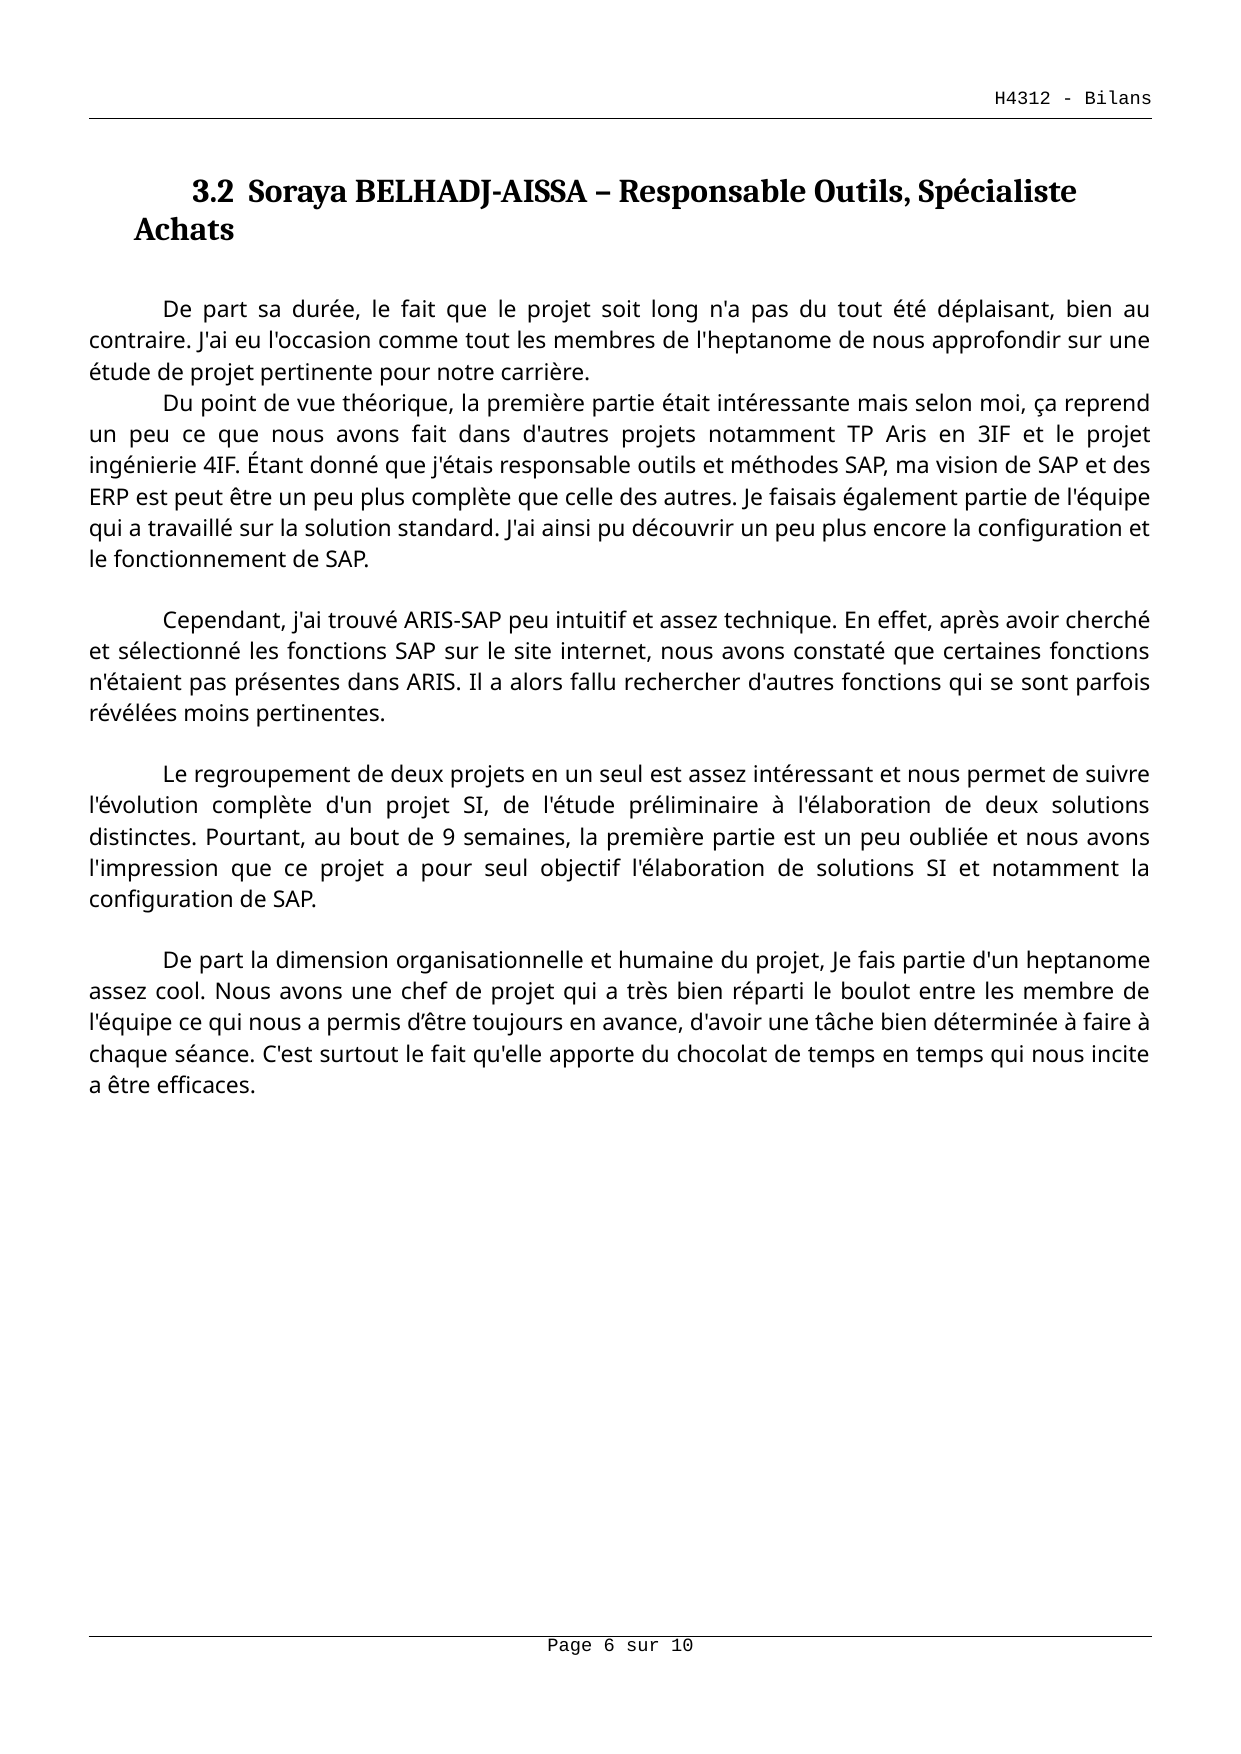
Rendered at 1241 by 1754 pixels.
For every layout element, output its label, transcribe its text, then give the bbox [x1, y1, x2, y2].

subtitle Soraya BELHADJ-AISSA – Responsable Outils, Spécialiste Achats [133, 172, 1152, 249]
text Le regroupement de deux projets en un seul est assez intéressant et nous permet de suivre l'évolution complète d'un projet SI, de l'étude préliminaire à l'élaboration de deux solutions distinctes. Pourtant, au bout de 9 semaines, la première partie est un peu oubliée et nous avons l'impression que ce projet a pour seul objectif l'élaboration de solutions SI et notamment la configuration de SAP. [88, 758, 1152, 914]
text De part la dimension organisationnelle et humaine du projet, Je fais partie d'un heptanome assez cool. Nous avons une chef de projet qui a très bien réparti le boulot entre les membre de l'équipe ce qui nous a permis d’être toujours en avance, d'avoir une tâche bien déterminée à faire à chaque séance. C'est surtout le fait qu'elle apporte du chocolat de temps en temps qui nous incite a être efficaces. [88, 944, 1152, 1100]
text Cependant, j'ai trouvé ARIS-SAP peu intuitif et assez technique. En effet, après avoir cherché et sélectionné les fonctions SAP sur le site internet, nous avons constaté que certaines fonctions n'étaient pas présentes dans ARIS. Il a alors fallu rechercher d'autres fonctions qui se sont parfois révélées moins pertinentes. [88, 604, 1152, 729]
text Du point de vue théorique, la première partie était intéressante mais selon moi, ça reprend un peu ce que nous avons fait dans d'autres projets notamment TP Aris en 3IF et le projet ingénierie 4IF. Étant donné que j'étais responsable outils et méthodes SAP, ma vision de SAP et des ERP est peut être un peu plus complète que celle des autres. Je faisais également partie de l'équipe qui a travaillé sur la solution standard. J'ai ainsi pu découvrir un peu plus encore la configuration et le fonctionnement de SAP. [88, 387, 1152, 574]
text De part sa durée, le fait que le projet soit long n'a pas du tout été déplaisant, bien au contraire. J'ai eu l'occasion comme tout les membres de l'heptanome de nous approfondir sur une étude de projet pertinente pour notre carrière. [88, 293, 1152, 387]
